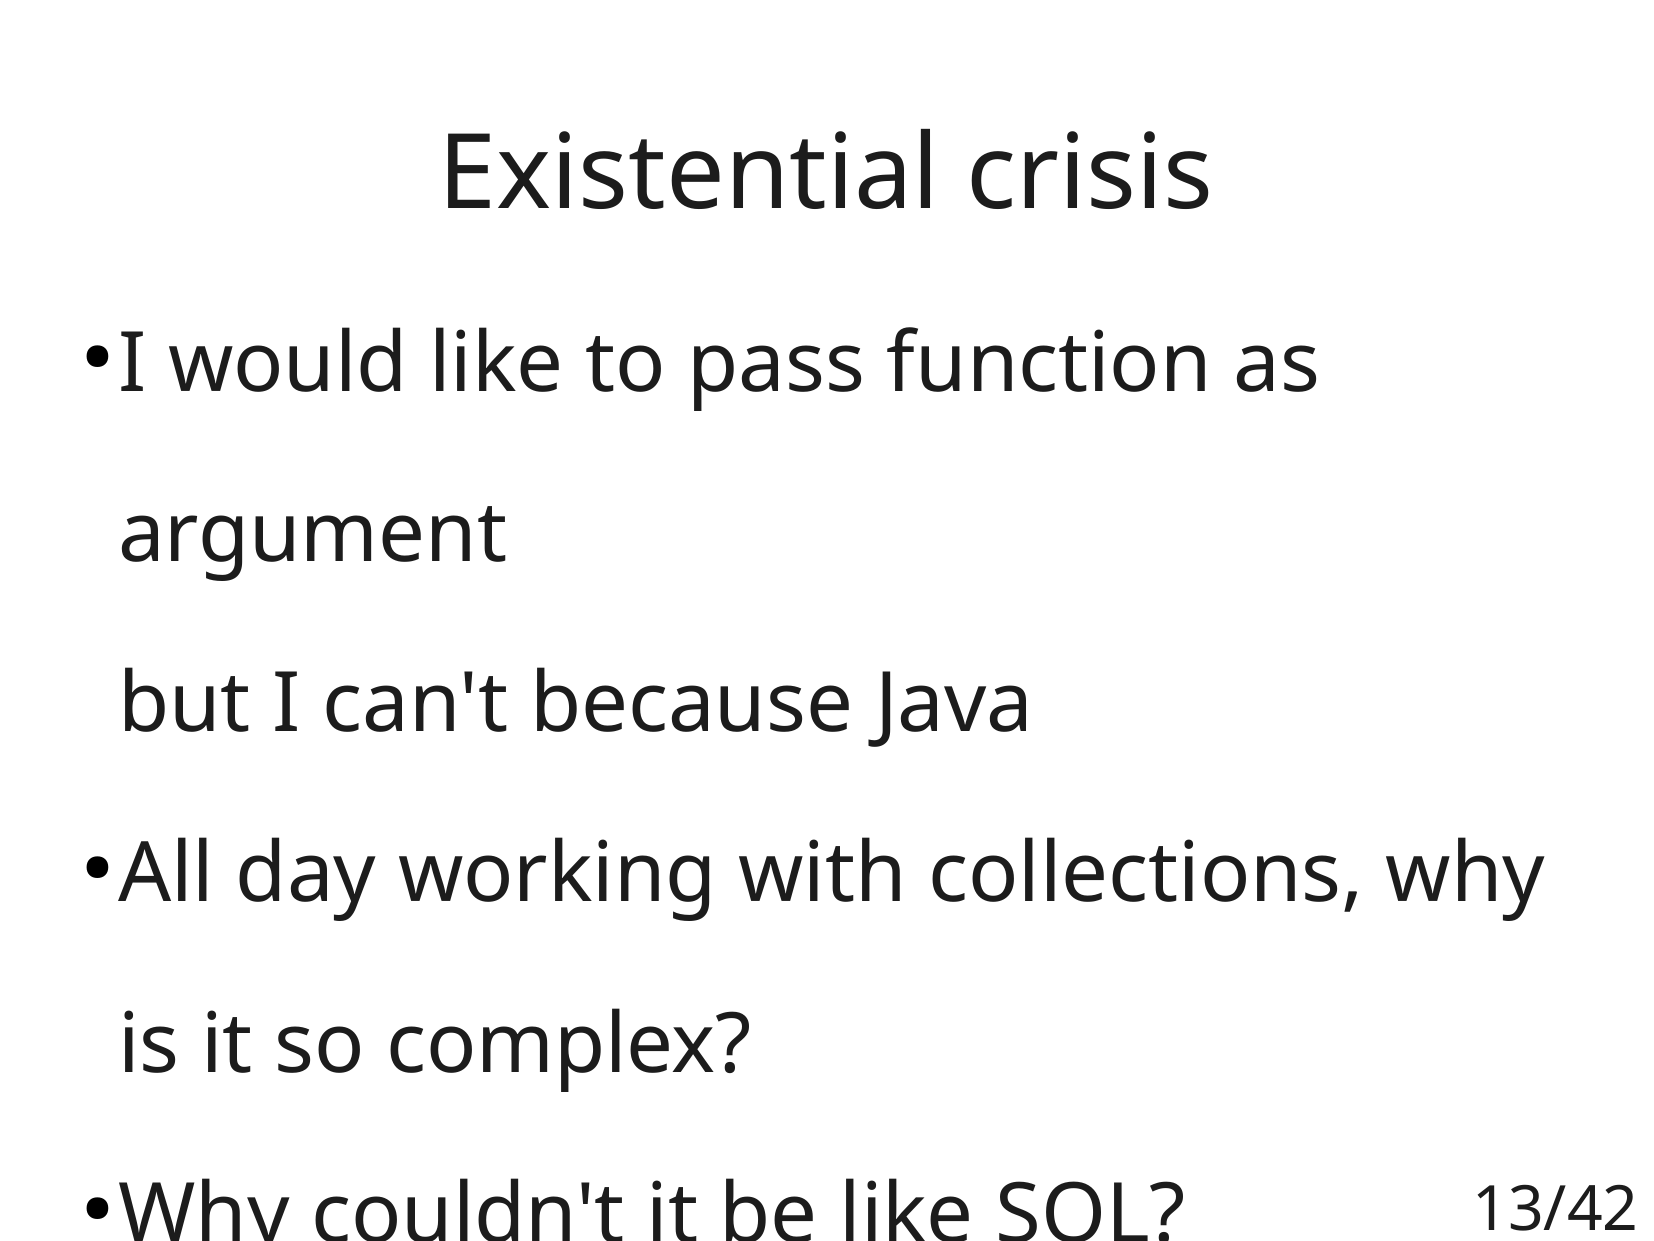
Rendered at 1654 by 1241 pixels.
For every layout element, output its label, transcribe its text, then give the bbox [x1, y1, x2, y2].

subtitle I would like to pass function as argument but I can't because Java All day working with collections, why is it so complex? Why couldn't it be like SQL? [82, 268, 1571, 1131]
text_box <numer>/42 [1071, 1155, 1654, 1241]
title Existential crisis [82, 64, 1571, 268]
